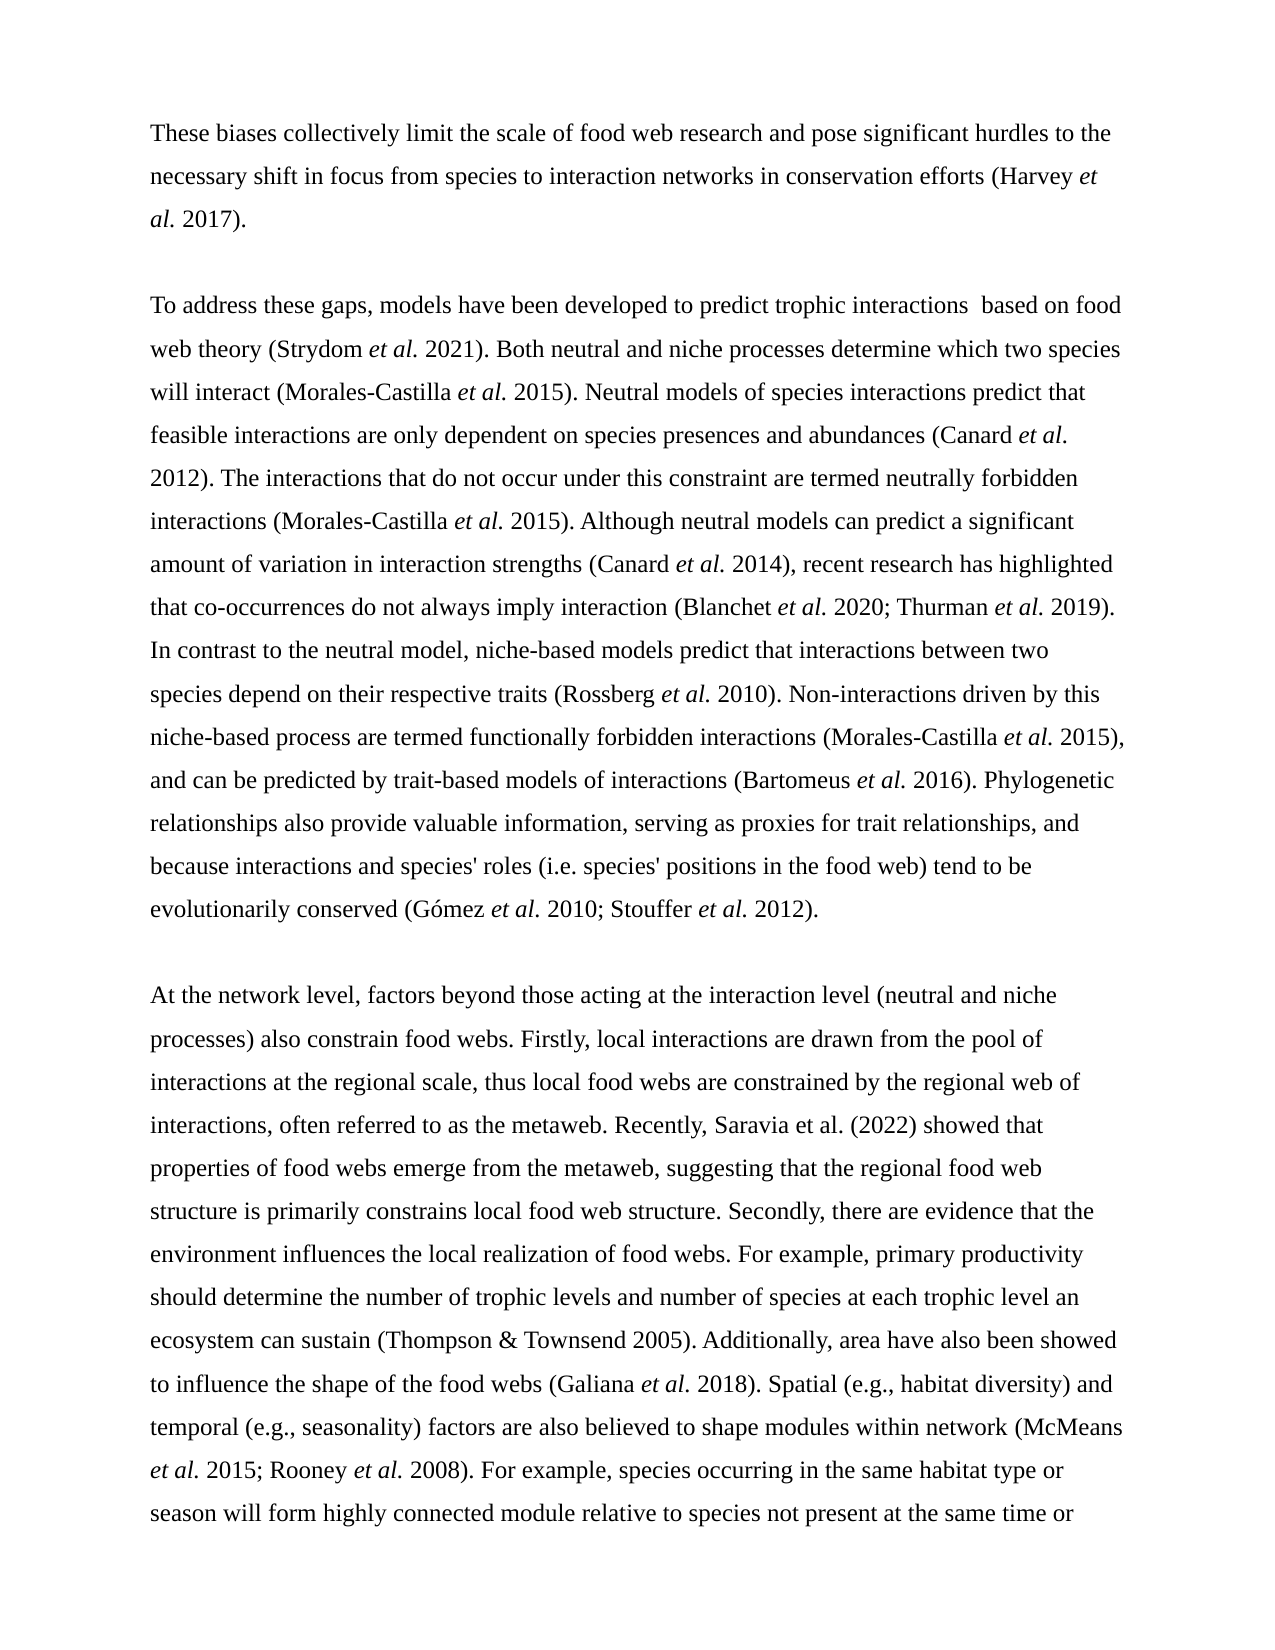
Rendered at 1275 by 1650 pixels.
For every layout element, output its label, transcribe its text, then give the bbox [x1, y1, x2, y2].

text These biases collectively limit the scale of food web research and pose significant hurdles to the necessary shift in focus from species to interaction networks in conservation efforts (Harvey et al. 2017). [150, 118, 1125, 233]
text At the network level, factors beyond those acting at the interaction level (neutral and niche processes) also constrain food webs. Firstly, local interactions are drawn from the pool of interactions at the regional scale, thus local food webs are constrained by the regional web of interactions, often referred to as the metaweb. Recently, Saravia et al. (2022) showed that properties of food webs emerge from the metaweb, suggesting that the regional food web structure is primarily constrains local food web structure. Secondly, there are evidence that the environment influences the local realization of food webs. For example, primary productivity should determine the number of trophic levels and number of species at each trophic level an ecosystem can sustain (Thompson & Townsend 2005). Additionally, area have also been showed to influence the shape of the food webs (Galiana et al. 2018). Spatial (e.g., habitat diversity) and temporal (e.g., seasonality) factors are also believed to shape modules within network (McMeans et al. 2015; Rooney et al. 2008). For example, species occurring in the same habitat type or season will form highly connected module relative to species not present at the same time or [150, 981, 1125, 1527]
text To address these gaps, models have been developed to predict trophic interactions based on food web theory (Strydom et al. 2021). Both neutral and niche processes determine which two species will interact (Morales-Castilla et al. 2015). Neutral models of species interactions predict that feasible interactions are only dependent on species presences and abundances (Canard et al. 2012). The interactions that do not occur under this constraint are termed neutrally forbidden interactions (Morales-Castilla et al. 2015). Although neutral models can predict a significant amount of variation in interaction strengths (Canard et al. 2014), recent research has highlighted that co-occurrences do not always imply interaction (Blanchet et al. 2020; Thurman et al. 2019). In contrast to the neutral model, niche-based models predict that interactions between two species depend on their respective traits (Rossberg et al. 2010). Non-interactions driven by this niche-based process are termed functionally forbidden interactions (Morales-Castilla et al. 2015), and can be predicted by trait-based models of interactions (Bartomeus et al. 2016). Phylogenetic relationships also provide valuable information, serving as proxies for trait relationships, and because interactions and species' roles (i.e. species' positions in the food web) tend to be evolutionarily conserved (Gómez et al. 2010; Stouffer et al. 2012). [150, 291, 1125, 923]
